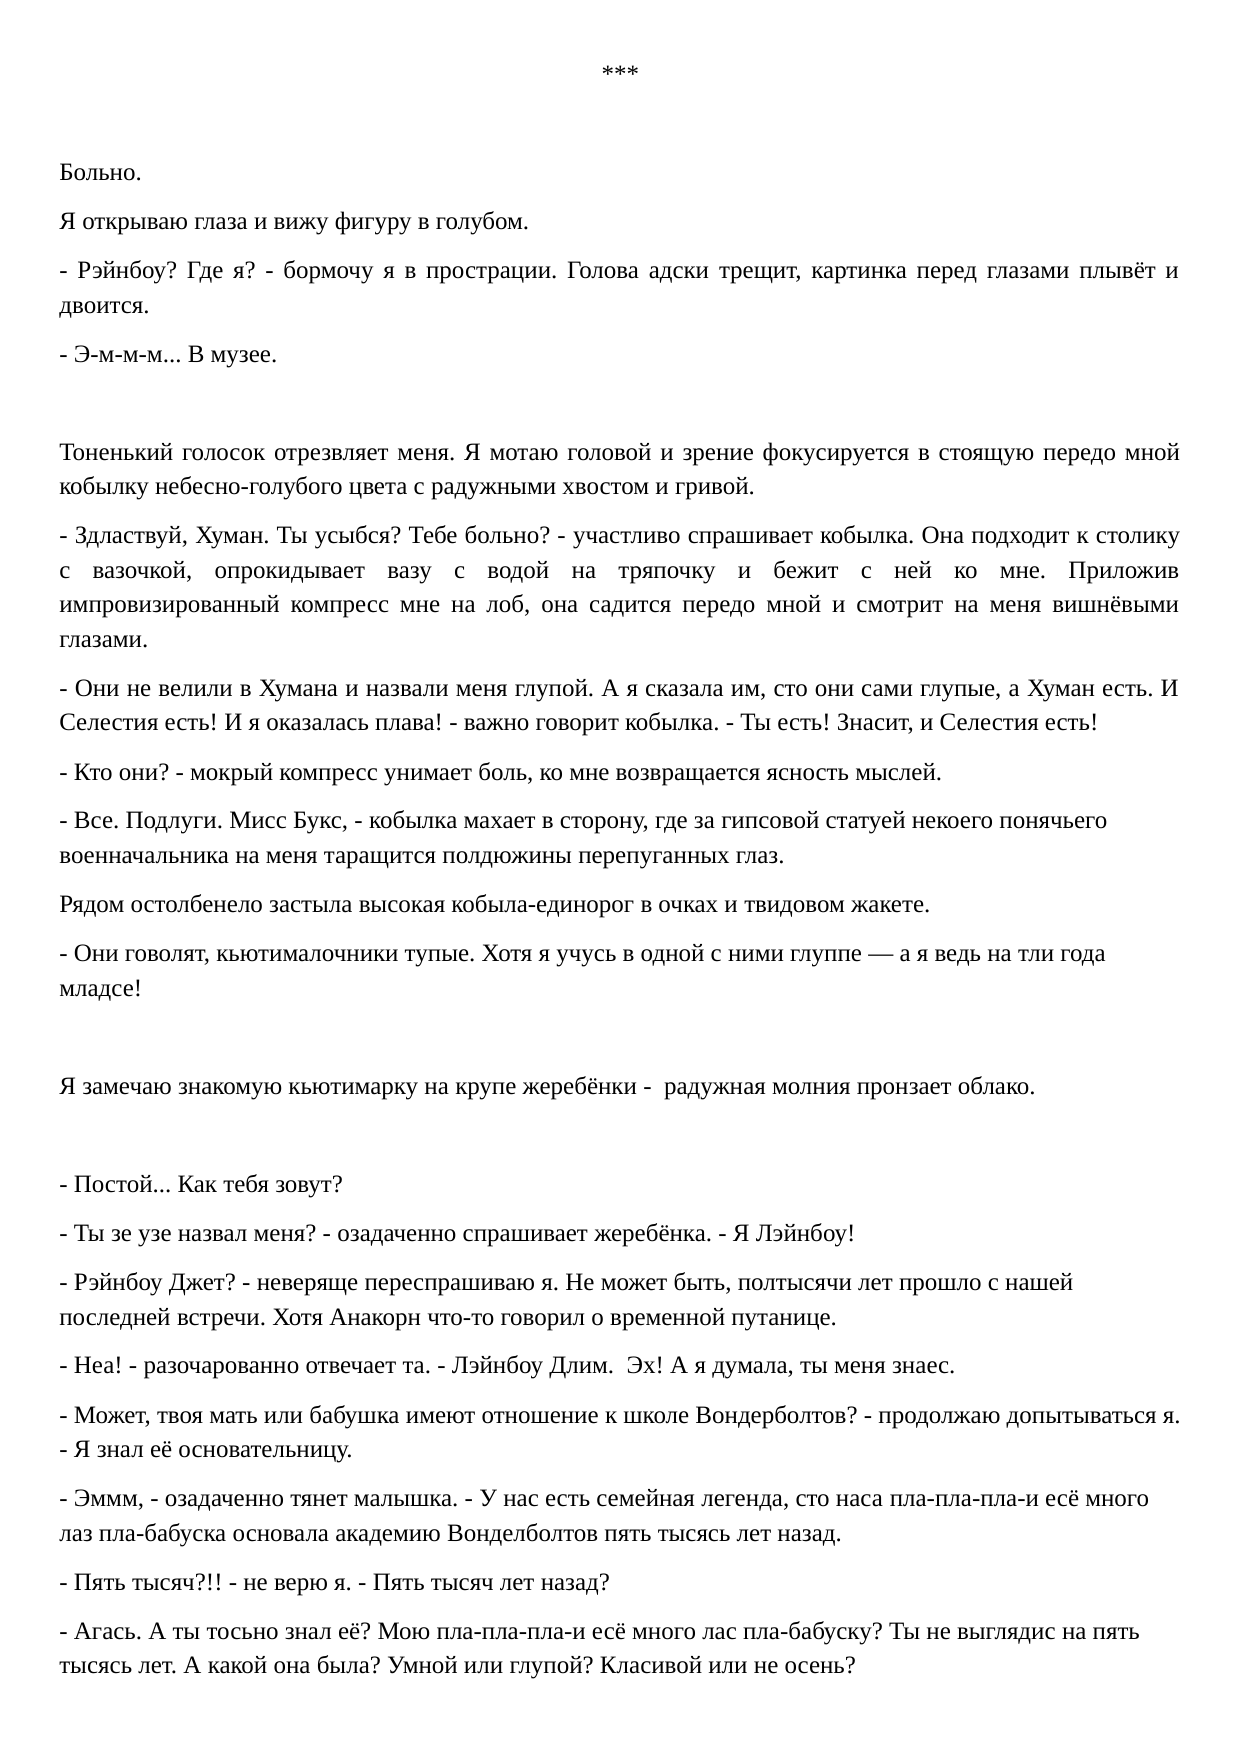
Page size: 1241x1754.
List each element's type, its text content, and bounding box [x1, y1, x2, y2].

text Тоненький голосок отрезвляет меня. Я мотаю головой и зрение фокусируется в стоящую передо мной кобылку небесно-голубого цвета с радужными хвостом и гривой. [59, 437, 1181, 500]
text - Кто они? - мокрый компресс унимает боль, ко мне возвращается ясность мыслей. [59, 757, 1181, 785]
text - Может, твоя мать или бабушка имеют отношение к школе Вондерболтов? - продолжаю допытываться я. - Я знал её основательницу. [59, 1400, 1181, 1463]
text Я замечаю знакомую кьютимарку на крупе жеребёнки - радужная молния пронзает облако. [59, 1071, 1181, 1099]
text - Неа! - разочарованно отвечает та. - Лэйнбоу Длим. Эх! А я думала, ты меня знаес. [59, 1351, 1181, 1379]
text - Агась. А ты тосьно знал её? Мою пла-пла-пла-и есё много лас пла-бабуску? Ты не выглядис на пять тысясь лет. А какой она была? Умной или глупой? Класивой или не осень? [59, 1616, 1181, 1679]
text - Э-м-м-м... В музее. [59, 339, 1181, 368]
text - Ты зе узе назвал меня? - озадаченно спрашивает жеребёнка. - Я Лэйнбоу! [59, 1218, 1181, 1247]
text Я открываю глаза и вижу фигуру в голубом. [59, 206, 1181, 235]
text Рядом остолбенело застыла высокая кобыла-единорог в очках и твидовом жакете. [59, 889, 1181, 918]
text - Все. Подлуги. Мисс Букс, - кобылка махает в сторону, где за гипсовой статуей некоего понячьего военначальника на меня таращится полдюжины перепуганных глаз. [59, 806, 1181, 869]
text Больно. [59, 157, 1181, 186]
text - Рэйнбоу? Где я? - бормочу я в прострации. Голова адски трещит, картинка перед глазами плывёт и двоится. [59, 255, 1181, 318]
text *** [59, 59, 1181, 88]
text - Рэйнбоу Джет? - неверяще переспрашиваю я. Не может быть, полтысячи лет прошло с нашей последней встречи. Хотя Анакорн что-то говорил о временной путанице. [59, 1267, 1181, 1330]
text - Эммм, - озадаченно тянет малышка. - У нас есть семейная легенда, сто наса пла-пла-пла-и есё много лаз пла-бабуска основала академию Вонделболтов пять тысясь лет назад. [59, 1483, 1181, 1546]
text - Они говолят, кьютималочники тупые. Хотя я учусь в одной с ними глуппе — а я ведь на тли года младсе! [59, 938, 1181, 1001]
text - Они не велили в Хумана и назвали меня глупой. А я сказала им, сто они сами глупые, а Хуман есть. И Селестия есть! И я оказалась плава! - важно говорит кобылка. - Ты есть! Знасит, и Селестия есть! [59, 673, 1181, 736]
text - Постой... Как тебя зовут? [59, 1169, 1181, 1198]
text - Пять тысяч?!! - не верю я. - Пять тысяч лет назад? [59, 1567, 1181, 1596]
text - Здластвуй, Хуман. Ты усыбся? Тебе больно? - участливо спрашивает кобылка. Она подходит к столику с вазочкой, опрокидывает вазу с водой на тряпочку и бежит с ней ко мне. Приложив импровизированный компресс мне на лоб, она садится передо мной и смотрит на меня вишнёвыми глазами. [59, 521, 1181, 653]
